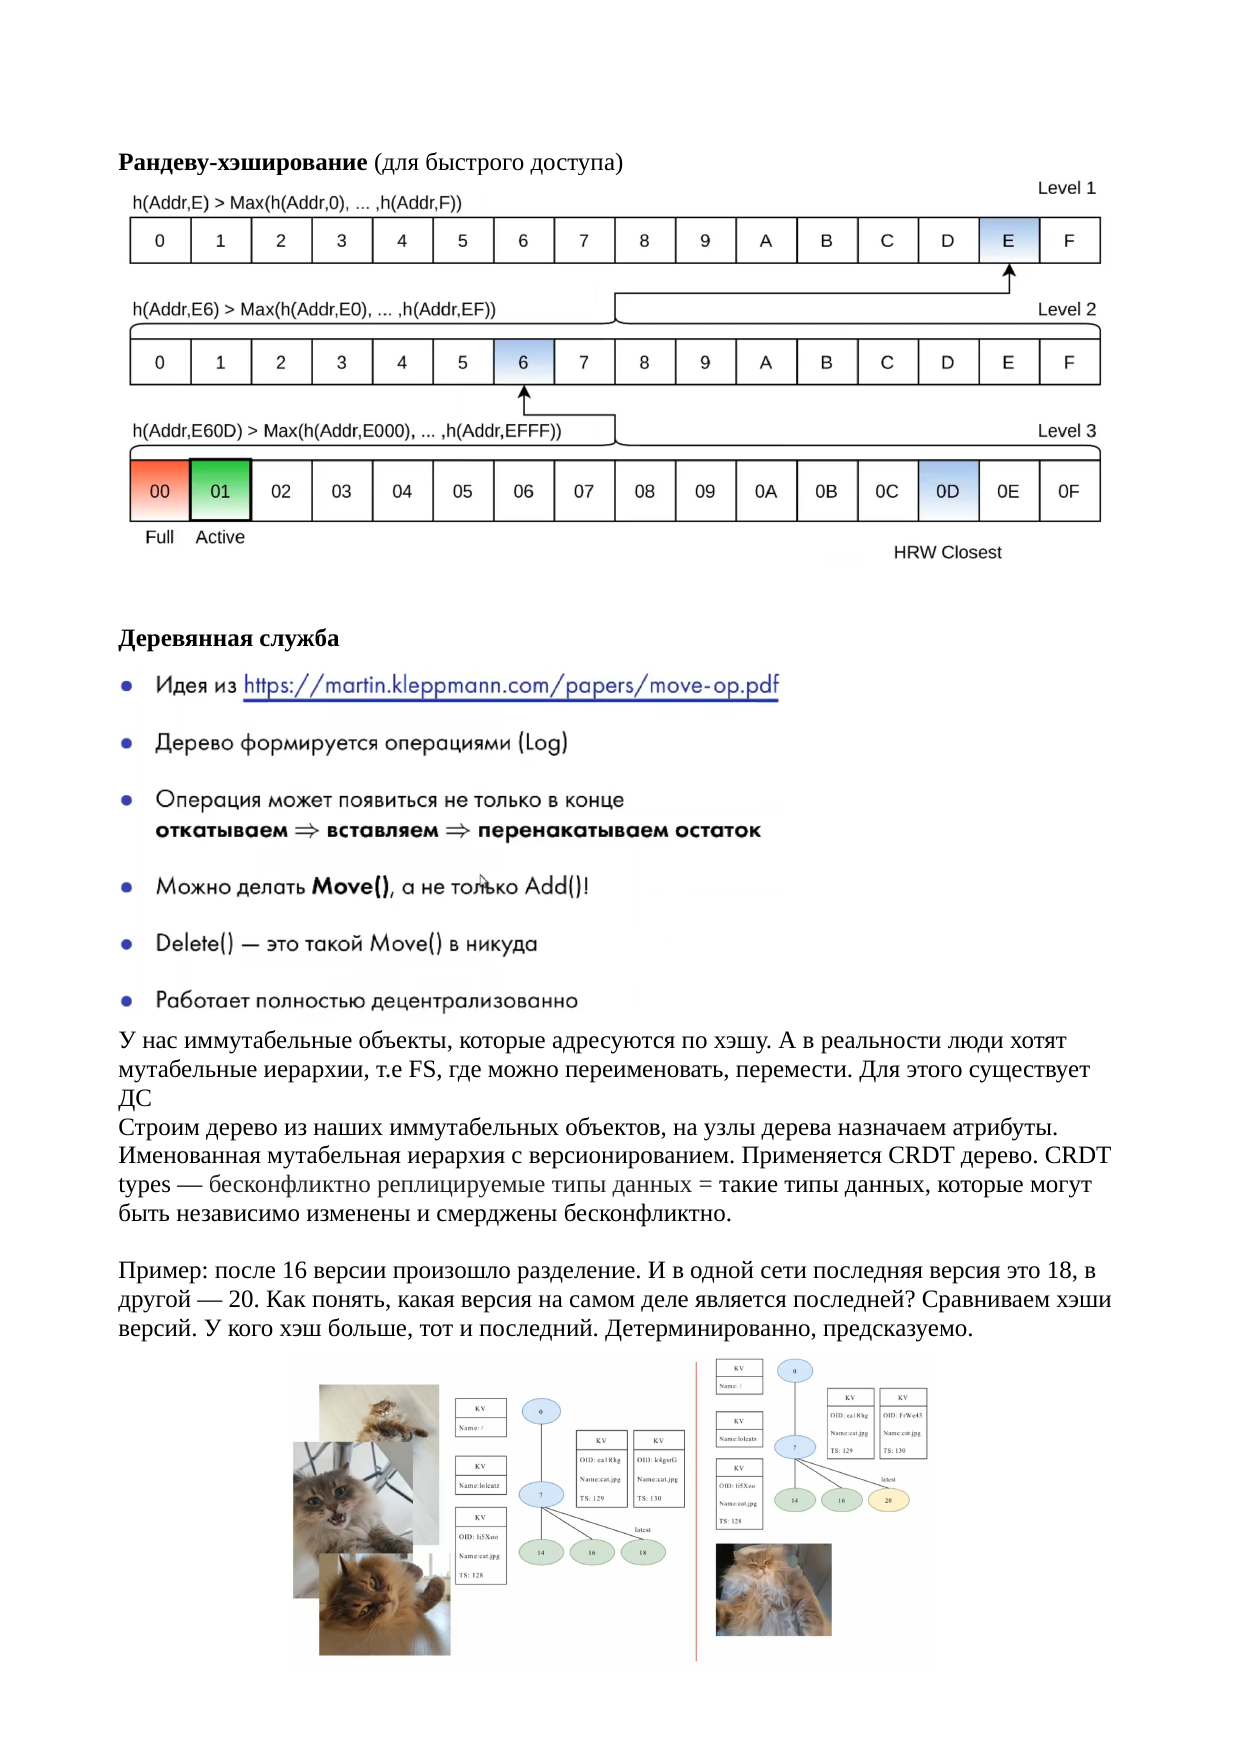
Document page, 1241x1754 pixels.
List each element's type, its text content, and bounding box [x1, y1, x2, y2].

picture [289, 1351, 932, 1669]
text Рандеву-хэширование (для быстрого доступа) [118, 147, 1122, 175]
text Строим дерево из наших иммутабельных объектов, на узлы дерева назначаем атрибуты. Именованная мутабельная иерархия с версионированием. Применяется CRDT дерево. CRDT types — бесконфликтно реплицируемые типы данных = такие типы данных, которые могут быть независимо изменены и смерджены бесконфликтно. [118, 1112, 1122, 1227]
picture [109, 664, 785, 1020]
picture [118, 175, 1123, 566]
text Пример: после 16 версии произошло разделение. И в одной сети последняя версия это 18, в другой — 20. Как понять, какая версия на самом деле является последней? Сравниваем хэши версий. У кого хэш больше, тот и последний. Детерминированно, предсказуемо. [118, 1255, 1122, 1342]
text У нас иммутабельные объекты, которые адресуются по хэшу. А в реальности люди хотят мутабельные иерархии, т.е FS, где можно переименовать, перемести. Для этого существует ДС [118, 1025, 1122, 1112]
text Деревянная служба [118, 623, 1122, 652]
